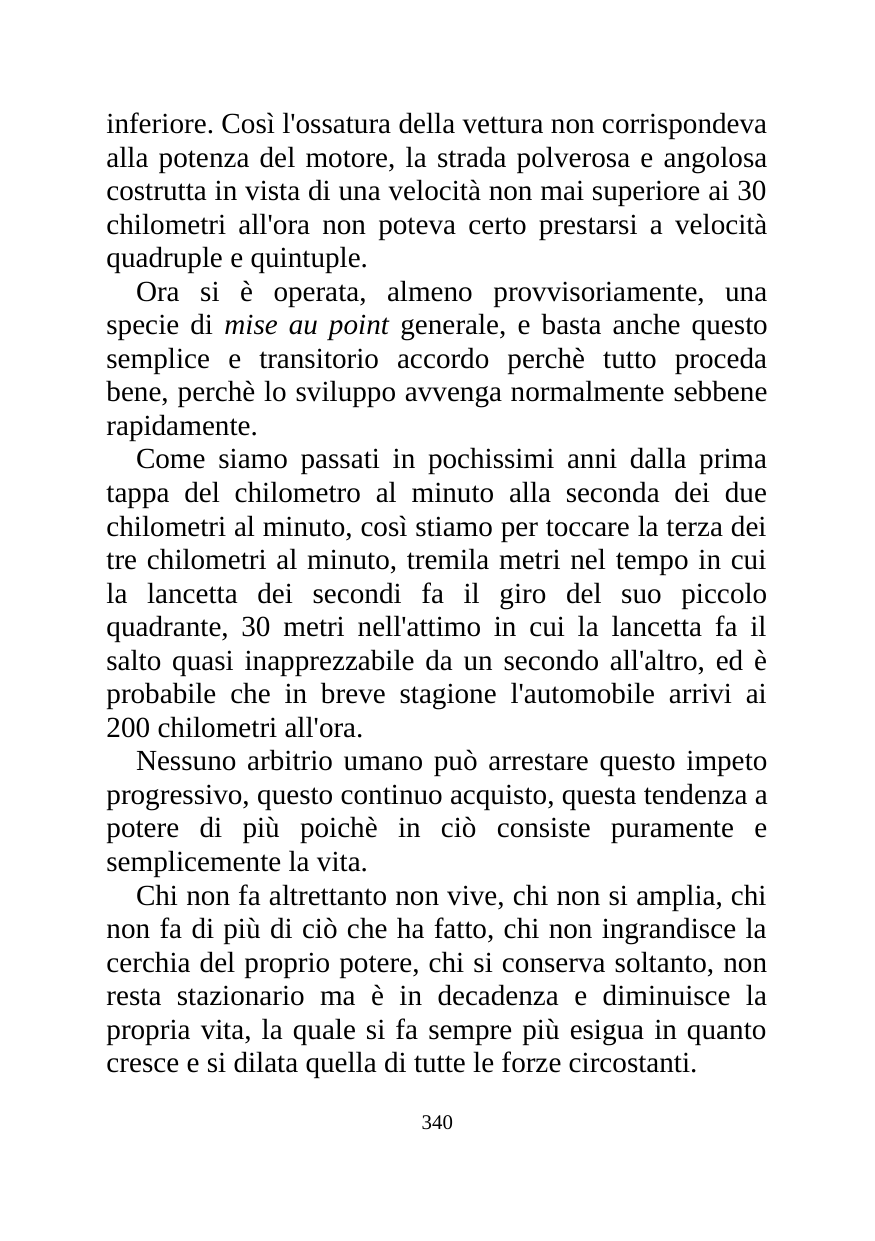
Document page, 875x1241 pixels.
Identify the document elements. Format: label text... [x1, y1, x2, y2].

text Nessuno arbitrio umano può arrestare questo impeto progressivo, questo continuo acquisto, questa tendenza a potere di più poichè in ciò consiste puramente e semplicemente la vita. [106, 743, 768, 878]
text inferiore. Così l'ossatura della vettura non corrispondeva alla potenza del motore, la strada polverosa e angolosa costrutta in vista di una velocità non mai superiore ai 30 chilometri all'ora non poteva certo prestarsi a velocità quadruple e quintuple. [106, 106, 768, 274]
text Chi non fa altrettanto non vive, chi non si amplia, chi non fa di più di ciò che ha fatto, chi non ingrandisce la cerchia del proprio potere, chi si conserva soltanto, non resta stazionario ma è in decadenza e diminuisce la propria vita, la quale si fa sempre più esigua in quanto cresce e si dilata quella di tutte le forze circostanti. [106, 878, 768, 1079]
text Come siamo passati in pochissimi anni dalla prima tappa del chilometro al minuto alla seconda dei due chilometri al minuto, così stiamo per toccare la terza dei tre chilometri al minuto, tremila metri nel tempo in cui la lancetta dei secondi fa il giro del suo piccolo quadrante, 30 metri nell'attimo in cui la lancetta fa il salto quasi inapprezzabile da un secondo all'altro, ed è probabile che in breve stagione l'automobile arrivi ai 200 chilometri all'ora. [106, 442, 768, 743]
text Ora si è operata, almeno provvisoriamente, una specie di mise au point generale, e basta anche questo semplice e transitorio accordo perchè tutto proceda bene, perchè lo sviluppo avvenga normalmente sebbene rapidamente. [106, 274, 768, 442]
